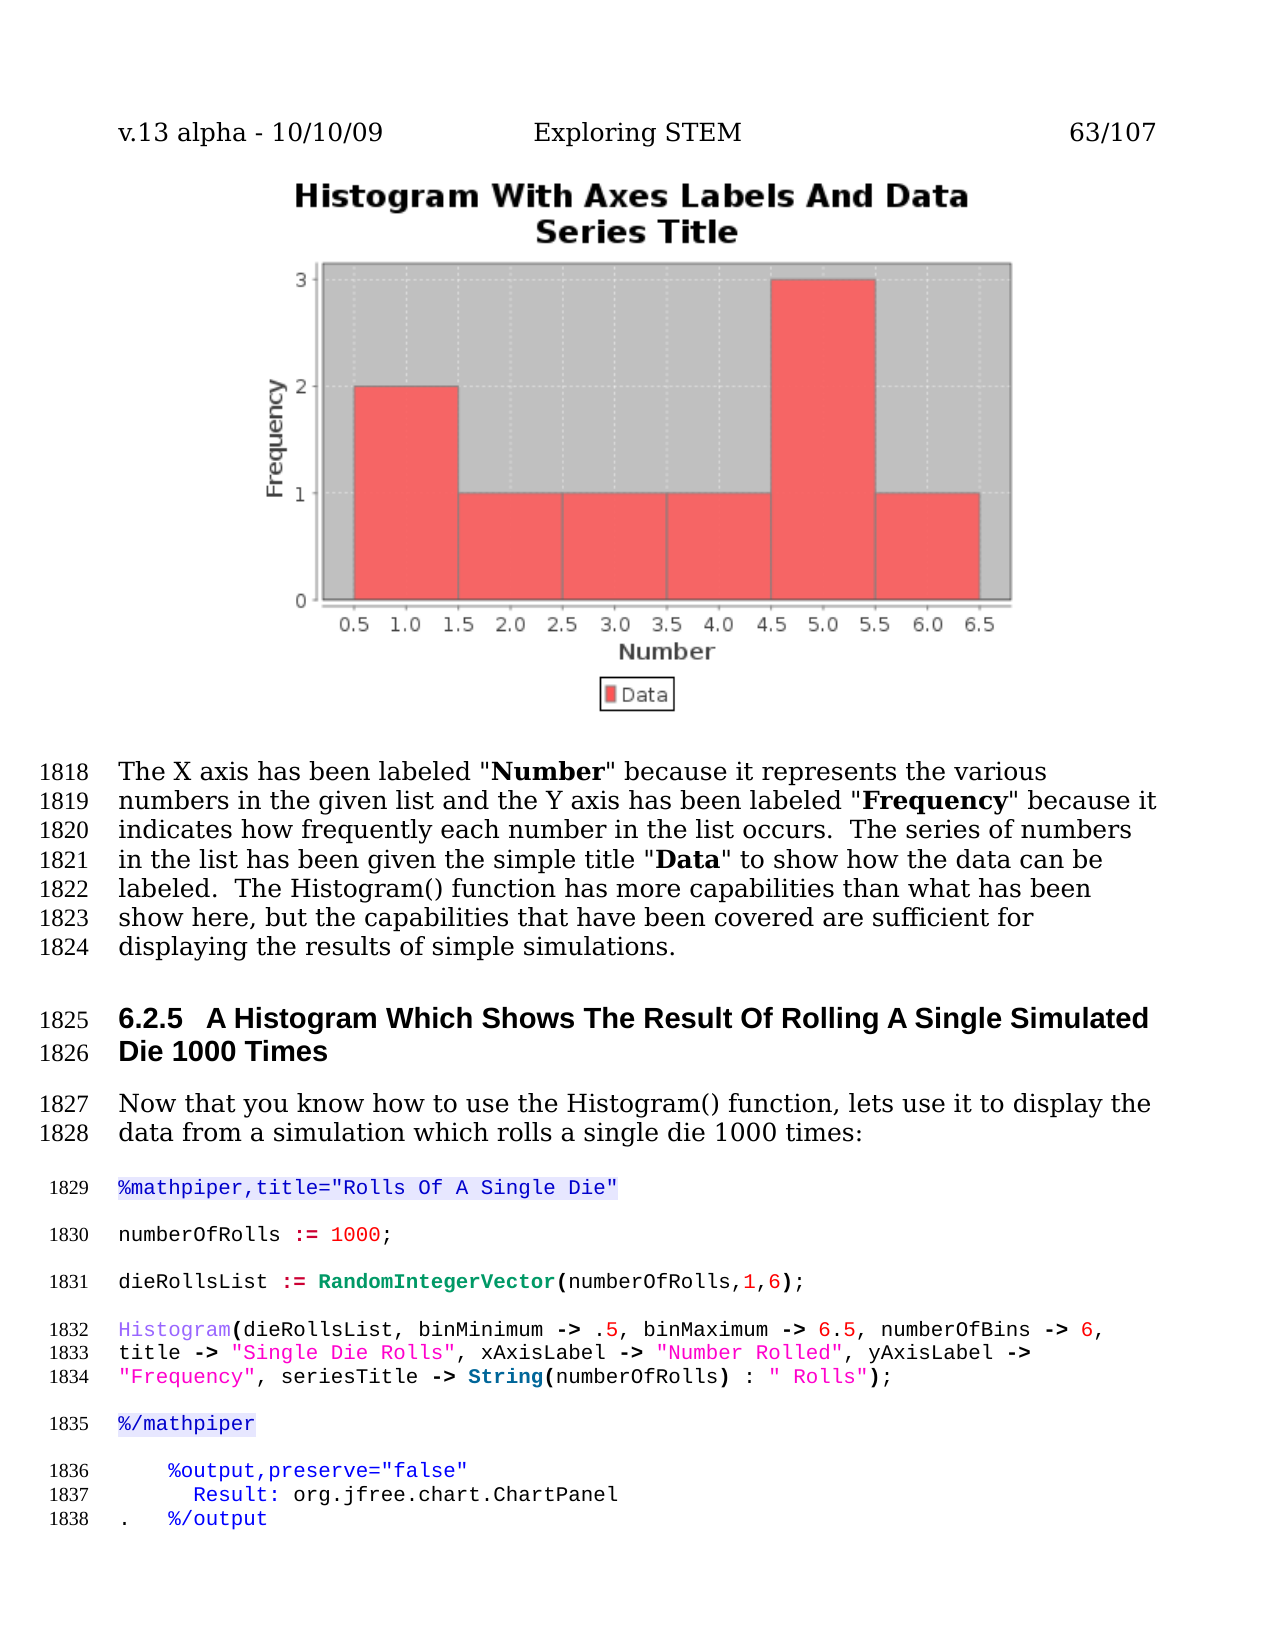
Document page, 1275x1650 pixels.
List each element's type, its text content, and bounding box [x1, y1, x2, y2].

text numberOfRolls := 1000; [118, 1224, 1157, 1248]
subtitle A Histogram Which Shows The Result Of Rolling A Single Simulated Die 1000 Times [118, 1001, 1157, 1068]
text Histogram(dieRollsList, binMinimum -> .5, binMaximum -> 6.5, numberOfBins -> 6, title -> "Single Die Rolls", xAxisLabel -> "Number Rolled", yAxisLabel -> "Frequency", seriesTitle -> String(numberOfRolls) : " Rolls"); [118, 1319, 1157, 1389]
text %output,preserve="false" [118, 1461, 1157, 1484]
text Result: org.jfree.chart.ChartPanel [118, 1484, 1157, 1508]
text Now that you know how to use the Histogram() function, lets use it to display the data from a simulation which rolls a single die 1000 times: [118, 1089, 1157, 1147]
text dieRollsList := RandomIntegerVector(numberOfRolls,1,6); [118, 1271, 1157, 1295]
picture [245, 176, 1030, 713]
text The X axis has been labeled "Number" because it represents the various numbers in the given list and the Y axis has been labeled "Frequency" because it indicates how frequently each number in the list occurs. The series of numbers in the list has been given the simple title "Data" to show how the data can be labeled. The Histogram() function has more capabilities than what has been show here, but the capabilities that have been covered are sufficient for displaying the results of simple simulations. [118, 757, 1157, 962]
text . %/output [118, 1508, 1157, 1531]
text %mathpiper,title="Rolls Of A Single Die" [118, 1177, 1157, 1200]
text %/mathpiper [118, 1413, 1157, 1437]
